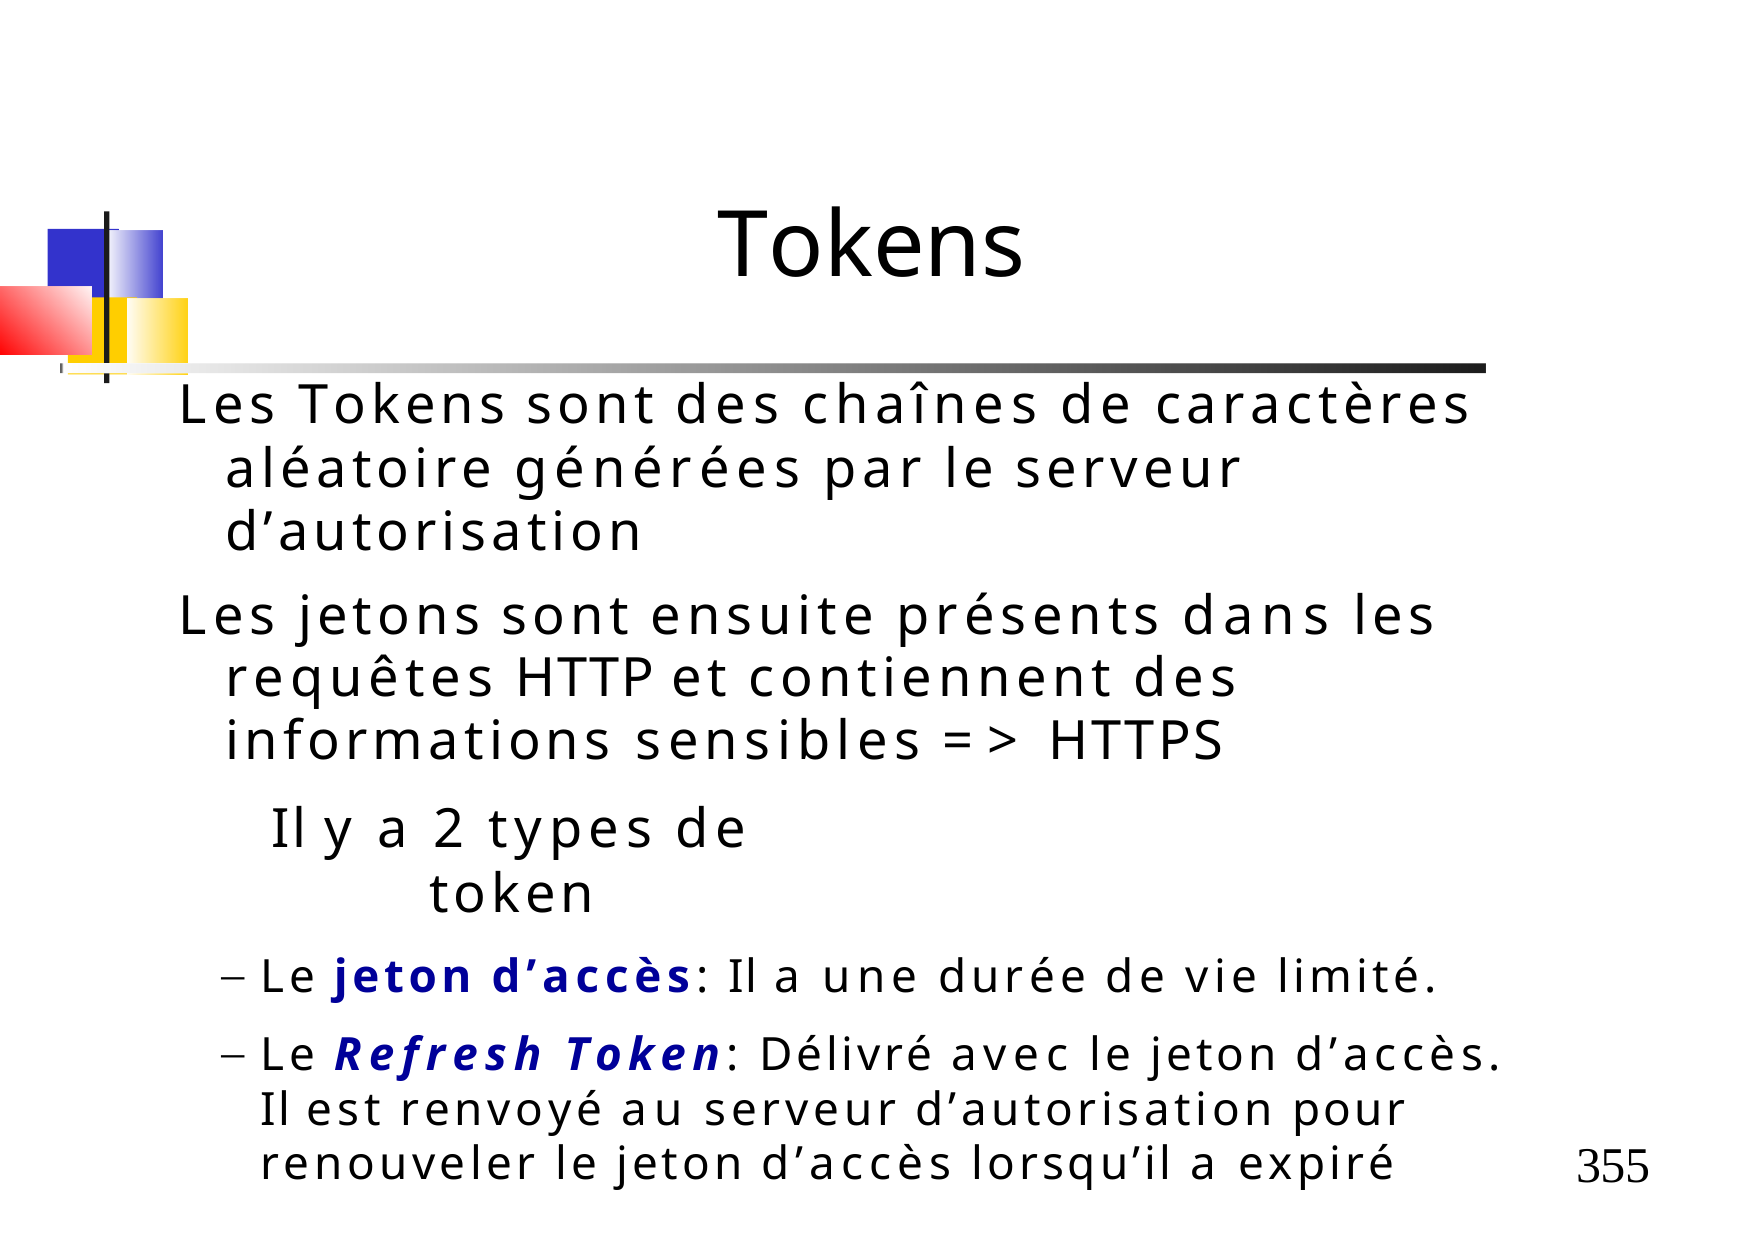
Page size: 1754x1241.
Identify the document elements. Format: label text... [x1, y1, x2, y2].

picture [60, 229, 179, 384]
text_box Les Tokens sont des chaînes de caractères aléatoire générées par le serveur d’autorisation Les jetons sont ensuite présents dans les requêtes HTTP et contiennent des informations sensibles => HTTPS Il y a 2 types de token Le jeton d’accès: Il a une durée de vie limité. Le Refresh Token: Délivré avec le jeton d’accès. Il est renvoyé au serveur d’autorisation pour renouveler le jeton d’accès lorsqu’il a expiré [177, 364, 1551, 1190]
slide_number 355 [1569, 1135, 1660, 1241]
picture [0, 285, 92, 355]
title Tokens [179, 183, 1564, 393]
